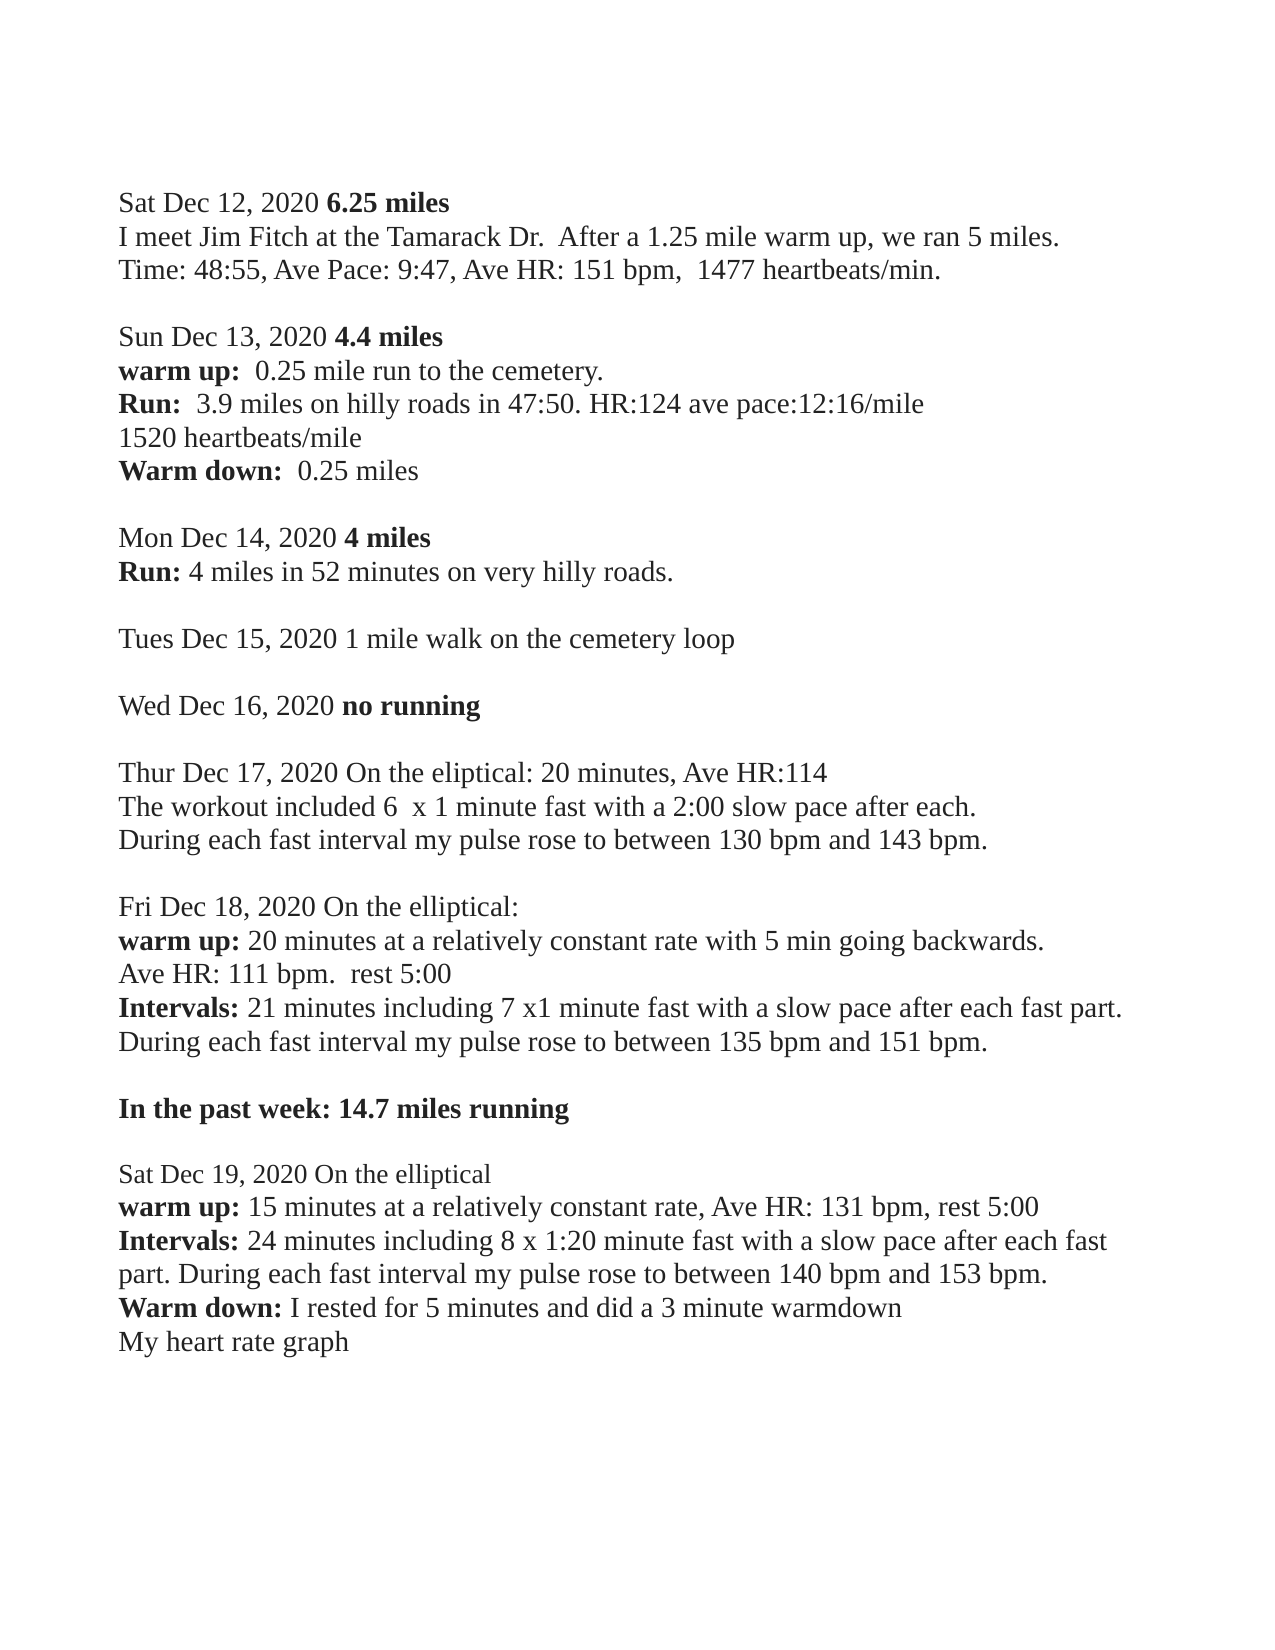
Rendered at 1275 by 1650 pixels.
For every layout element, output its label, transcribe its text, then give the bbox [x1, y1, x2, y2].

text warm up: 20 minutes at a relatively constant rate with 5 min going backwards. [118, 923, 1161, 957]
text My heart rate graph [118, 1324, 1161, 1357]
text Warm down: I rested for 5 minutes and did a 3 minute warmdown [118, 1290, 1161, 1324]
text Ave HR: 111 bpm. rest 5:00 [118, 957, 1161, 990]
text The workout included 6 x 1 minute fast with a 2:00 slow pace after each. [118, 789, 1161, 822]
text During each fast interval my pulse rose to between 130 bpm and 143 bpm. [118, 822, 1161, 856]
text Intervals: 21 minutes including 7 x1 minute fast with a slow pace after each fast part. [118, 990, 1161, 1024]
text warm up: 0.25 mile run to the cemetery. [118, 353, 1161, 386]
text Run: 3.9 miles on hilly roads in 47:50. HR:124 ave pace:12:16/mile [118, 386, 1161, 420]
text Time: 48:55, Ave Pace: 9:47, Ave HR: 151 bpm, 1477 heartbeats/min. [118, 252, 1161, 286]
text Tues Dec 15, 2020 1 mile walk on the cemetery loop [118, 621, 1161, 655]
text During each fast interval my pulse rose to between 135 bpm and 151 bpm. [118, 1024, 1161, 1057]
text Sat Dec 12, 2020 6.25 miles [118, 185, 1161, 219]
text warm up: 15 minutes at a relatively constant rate, Ave HR: 131 bpm, rest 5:00 [118, 1189, 1161, 1223]
text Fri Dec 18, 2020 On the elliptical: [118, 889, 1161, 923]
text In the past week: 14.7 miles running [118, 1091, 1161, 1124]
text Sun Dec 13, 2020 4.4 miles [118, 319, 1161, 353]
text I meet Jim Fitch at the Tamarack Dr. After a 1.25 mile warm up, we ran 5 miles. [118, 219, 1161, 252]
text Thur Dec 17, 2020 On the eliptical: 20 minutes, Ave HR:114 [118, 755, 1161, 789]
text Intervals: 24 minutes including 8 x 1:20 minute fast with a slow pace after each fast part. During each fast interval my pulse rose to between 140 bpm and 153 bpm. [118, 1223, 1161, 1290]
text 1520 heartbeats/mile [118, 420, 1161, 453]
text Run: 4 miles in 52 minutes on very hilly roads. [118, 554, 1161, 588]
text Warm down: 0.25 miles [118, 453, 1161, 487]
text Sat Dec 19, 2020 On the elliptical [118, 1158, 1161, 1189]
text Mon Dec 14, 2020 4 miles [118, 521, 1161, 554]
text Wed Dec 16, 2020 no running [118, 688, 1161, 722]
